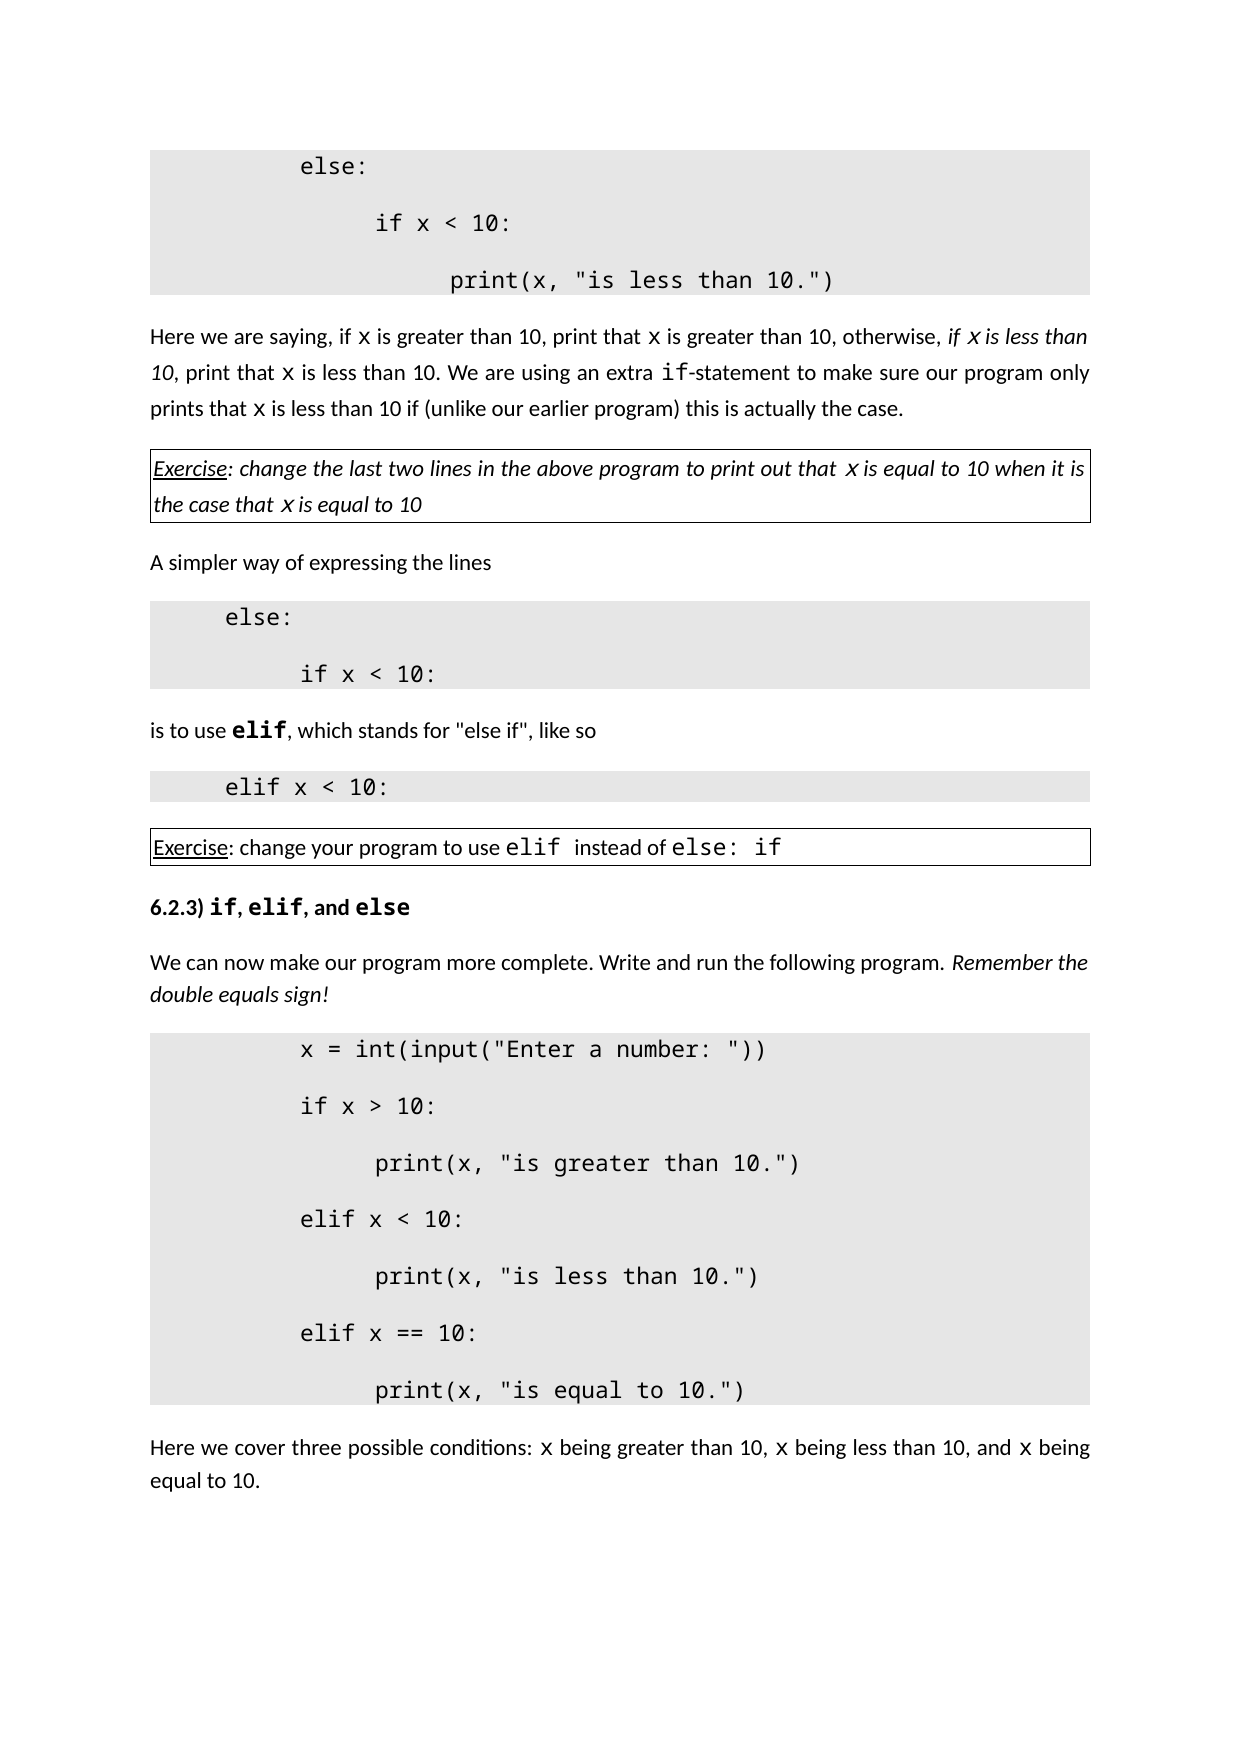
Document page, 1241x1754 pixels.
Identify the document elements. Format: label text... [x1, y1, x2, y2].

text A simpler way of expressing the lines [150, 548, 1090, 576]
text Exercise: change the last two lines in the above program to print out that x is equal to 10 when it is the case that x is equal to 10 [151, 450, 1090, 522]
text is to use elif, which stands for "else if", like so [150, 714, 1090, 746]
text x = int(input("Enter a number: ")) [150, 1033, 1090, 1064]
text print(x, "is less than 10.") [150, 263, 1090, 295]
text else: [150, 601, 1090, 632]
text elif x == 10: [150, 1317, 1090, 1348]
text elif x < 10: [150, 771, 1090, 802]
text if x > 10: [150, 1090, 1090, 1121]
text Here we cover three possible conditions: x being greater than 10, x being less than 10, and x being equal to 10. [150, 1430, 1090, 1494]
text if x < 10: [150, 658, 1090, 689]
text print(x, "is greater than 10.") [150, 1147, 1090, 1178]
text if x < 10: [150, 207, 1090, 238]
text print(x, "is equal to 10.") [150, 1374, 1090, 1405]
text else: [150, 150, 1090, 181]
text Exercise: change your program to use elif instead of else: if [151, 829, 1090, 865]
text print(x, "is less than 10.") [150, 1260, 1090, 1291]
text 6.2.3) if, elif, and else [150, 891, 1090, 922]
text We can now make our program more complete. Write and run the following program. Remember the double equals sign! [150, 948, 1090, 1008]
text Here we are saying, if x is greater than 10, print that x is greater than 10, otherwise, if x is less than 10, print that x is less than 10. We are using an extra if-statement to make sure our program only prints that x is less than 10 if (unlike our earlier program) this is actually the case. [150, 320, 1090, 423]
text elif x < 10: [150, 1203, 1090, 1234]
